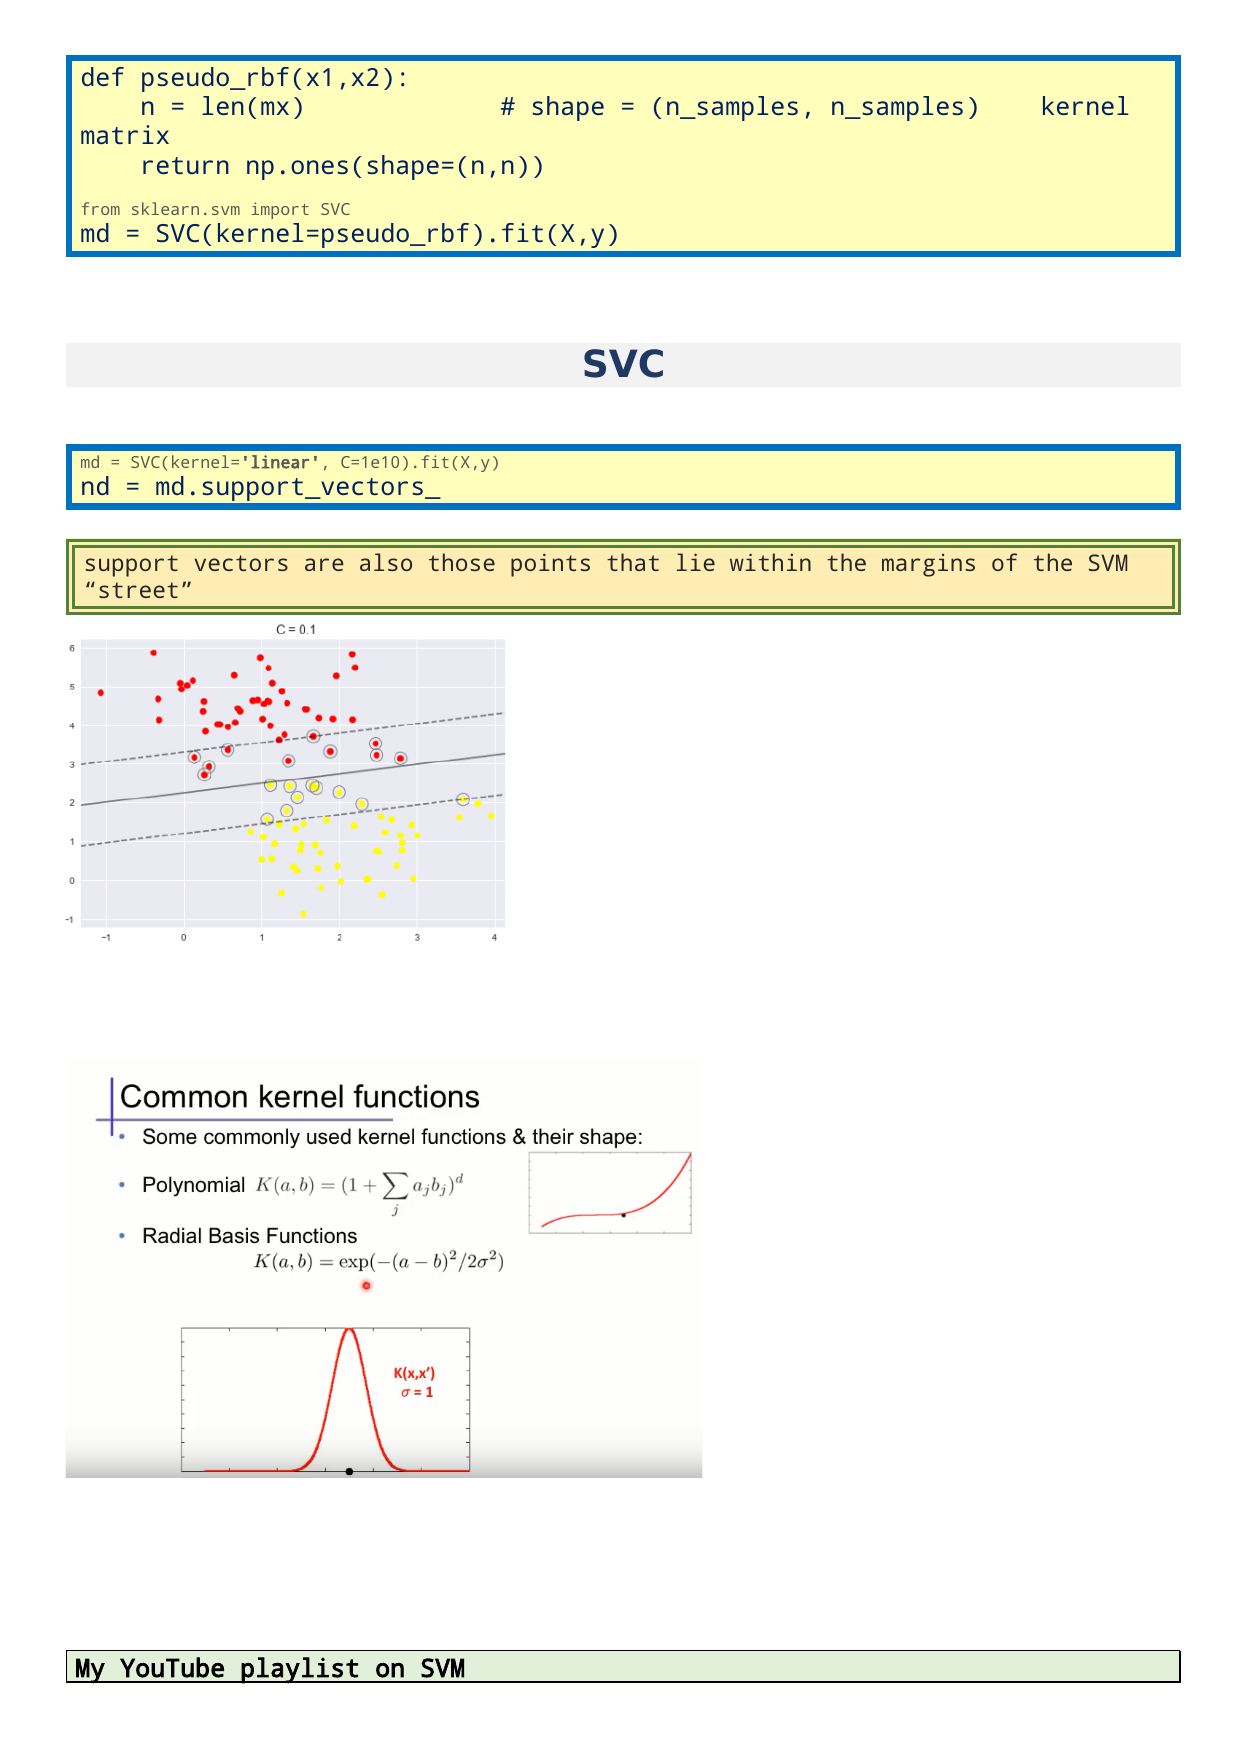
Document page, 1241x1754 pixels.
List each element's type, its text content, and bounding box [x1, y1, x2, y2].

subtitle SVC [66, 343, 1181, 387]
text nd = md.support_vectors_ [72, 464, 1175, 503]
text return np.ones(shape=(n,n)) [72, 142, 1175, 172]
text n = len(mx) # shape = (n_samples, n_samples) kernel matrix [72, 84, 1175, 142]
picture [65, 1059, 703, 1478]
text def pseudo_rbf(x1,x2): [72, 61, 1175, 84]
picture [65, 615, 506, 945]
text md = SVC(kernel=pseudo_rbf).fit(X,y) [72, 211, 1175, 251]
text support vectors are also those points that lie within the margins of the SVM “street” [69, 542, 1178, 612]
text My YouTube playlist on SVM [67, 1651, 1179, 1681]
text from sklearn.svm import SVC [72, 191, 1175, 211]
text md = SVC(kernel='linear', C=1e10).fit(X,y) [72, 451, 1175, 464]
